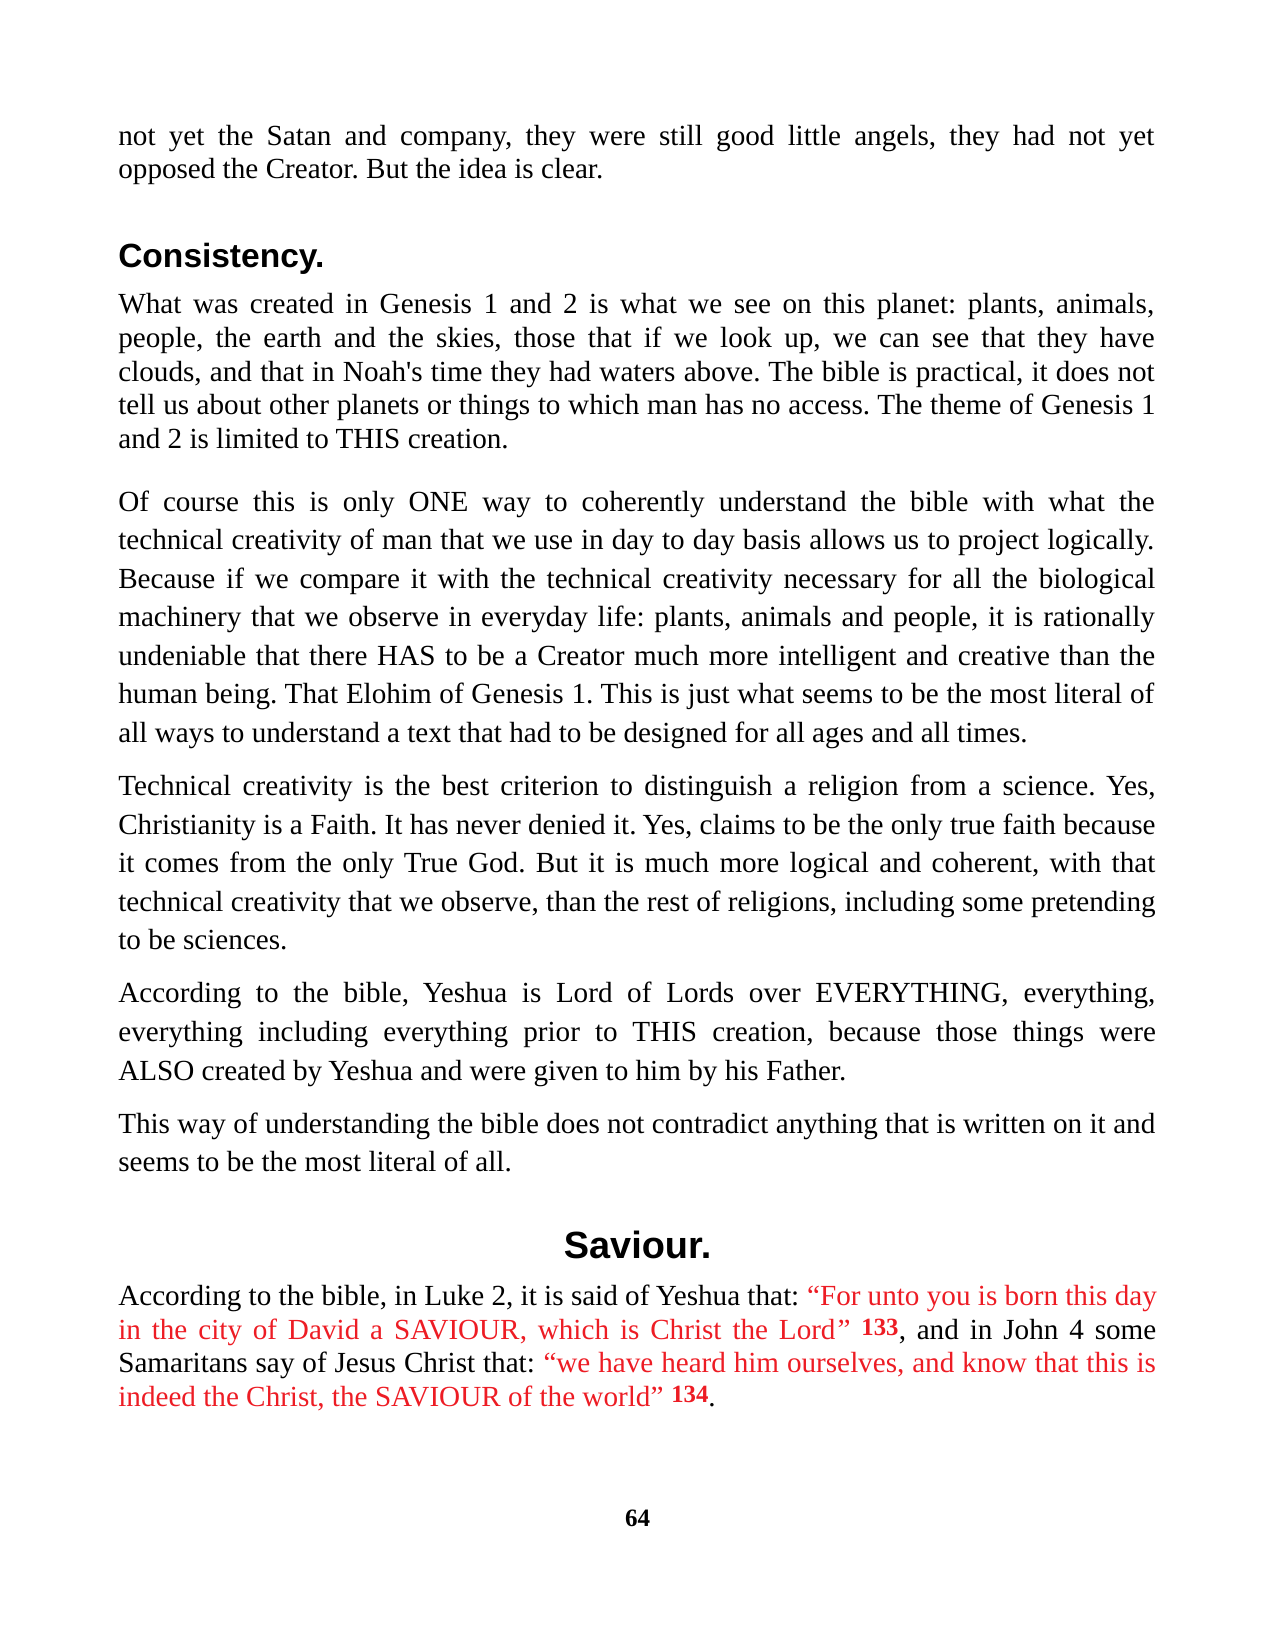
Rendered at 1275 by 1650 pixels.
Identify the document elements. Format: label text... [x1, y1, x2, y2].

text not yet the Satan and company, they were still good little angels, they had not yet opposed the Creator. But the idea is clear. [118, 118, 1157, 185]
subtitle Saviour. [118, 1222, 1157, 1266]
text Of course this is only ONE way to coherently understand the bible with what the technical creativity of man that we use in day to day basis allows us to project logically. Because if we compare it with the technical creativity necessary for all the biological machinery that we observe in everyday life: plants, animals and people, it is rationally undeniable that there HAS to be a Creator much more intelligent and creative than the human being. That Elohim of Genesis 1. This is just what seems to be the most literal of all ways to understand a text that had to be designed for all ages and all times. [118, 484, 1157, 749]
subtitle Consistency. [118, 236, 1157, 274]
text According to the bible, Yeshua is Lord of Lords over EVERYTHING, everything, everything including everything prior to THIS creation, because those things were ALSO created by Yeshua and were given to him by his Father. [118, 976, 1157, 1086]
text According to the bible, in Luke 2, it is said of Yeshua that: “For unto you is born this day in the city of David a SAVIOUR, which is Christ the Lord” , and in John 4 some Samaritans say of Jesus Christ that: “we have heard him ourselves, and know that this is indeed the Christ, the SAVIOUR of the world” . [118, 1278, 1157, 1413]
text What was created in Genesis 1 and 2 is what we see on this planet: plants, animals, people, the earth and the skies, those that if we look up, we can see that they have clouds, and that in Noah's time they had waters above. The bible is practical, it does not tell us about other planets or things to which man has no access. The theme of Genesis 1 and 2 is limited to THIS creation. [118, 287, 1157, 454]
text Technical creativity is the best criterion to distinguish a religion from a science. Yes, Christianity is a Faith. It has never denied it. Yes, claims to be the only true faith because it comes from the only True God. But it is much more logical and coherent, with that technical creativity that we observe, than the rest of religions, including some pretending to be sciences. [118, 768, 1157, 956]
text This way of understanding the bible does not contradict anything that is written on it and seems to be the most literal of all. [118, 1106, 1157, 1178]
